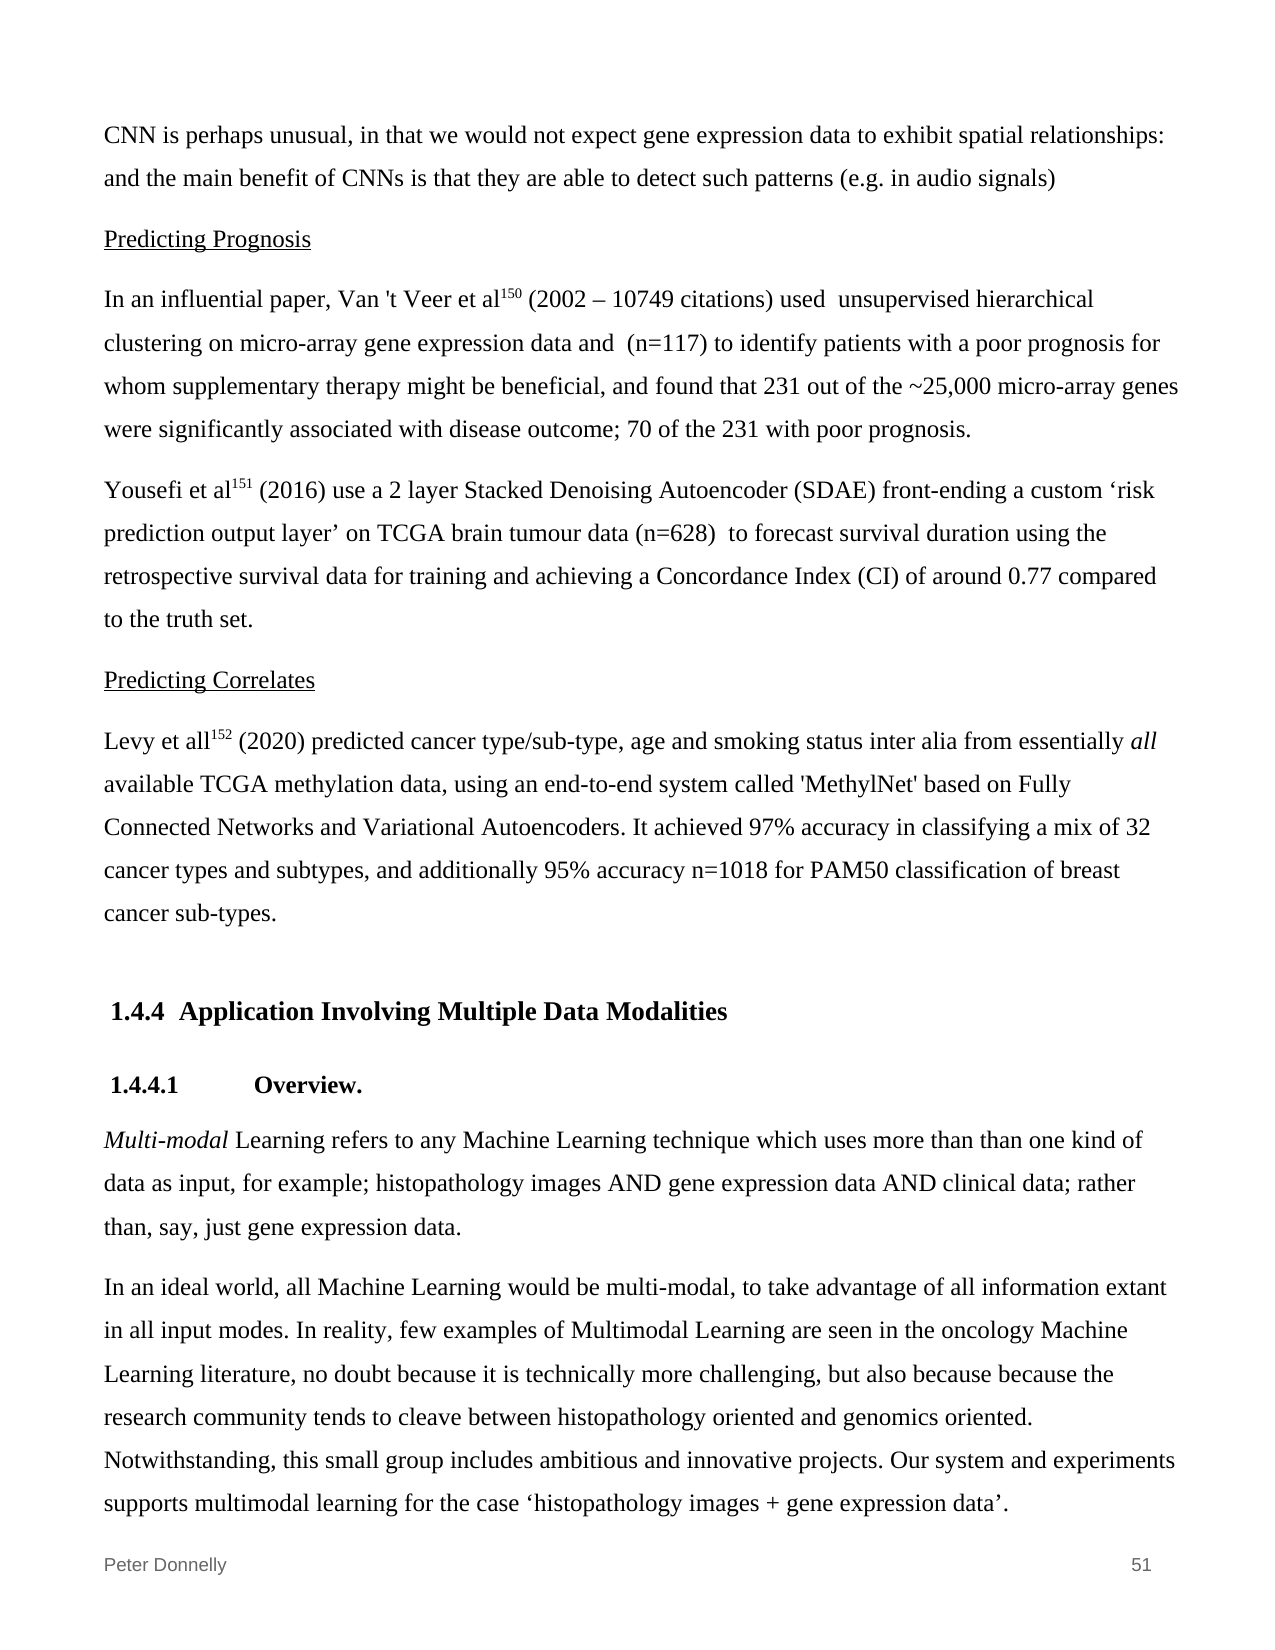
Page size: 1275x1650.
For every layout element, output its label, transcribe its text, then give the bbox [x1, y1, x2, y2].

text In an ideal world, all Machine Learning would be multi-modal, to take advantage of all information extant in all input modes. In reality, few examples of Multimodal Learning are seen in the oncology Machine Learning literature, no doubt because it is technically more challenging, but also because because the research community tends to cleave between histopathology oriented and genomics oriented. Notwithstanding, this small group includes ambitious and innovative projects. Our system and experiments supports multimodal learning for the case ‘histopathology images + gene expression data’. [103, 1272, 1181, 1517]
text Levy et all (2020) predicted cancer type/sub-type, age and smoking status inter alia from essentially all available TCGA methylation data, using an end-to-end system called 'MethylNet' based on Fully Connected Networks and Variational Autoencoders. It achieved 97% accuracy in classifying a mix of 32 cancer types and subtypes, and additionally 95% accuracy n=1018 for PAM50 classification of breast cancer sub-types. [103, 726, 1181, 927]
text In an influential paper, Van 't Veer et al (2002 – 10749 citations) used unsupervised hierarchical clustering on micro-array gene expression data and (n=117) to identify patients with a poor prognosis for whom supplementary therapy might be beneficial, and found that 231 out of the ~25,000 micro-array genes were significantly associated with disease outcome; 70 of the 231 with poor prognosis. [103, 284, 1181, 443]
text CNN is perhaps unusual, in that we would not expect gene expression data to exhibit spatial relationships: and the main benefit of CNNs is that they are able to detect such patterns (e.g. in audio signals) [103, 120, 1181, 192]
subtitle Application Involving Multiple Data Modalities [103, 994, 1181, 1026]
text Predicting Correlates [103, 665, 1181, 694]
subtitle Overview. [103, 1070, 1181, 1099]
text Yousefi et al (2016) use a 2 layer Stacked Denoising Autoencoder (SDAE) front-ending a custom ‘risk prediction output layer’ on TCGA brain tumour data (n=628) to forecast survival duration using the retrospective survival data for training and achieving a Concordance Index (CI) of around 0.77 compared to the truth set. [103, 475, 1181, 633]
text Predicting Prognosis [103, 224, 1181, 252]
text Multi-modal Learning refers to any Machine Learning technique which uses more than than one kind of data as input, for example; histopathology images AND gene expression data AND clinical data; rather than, say, just gene expression data. [103, 1125, 1181, 1240]
